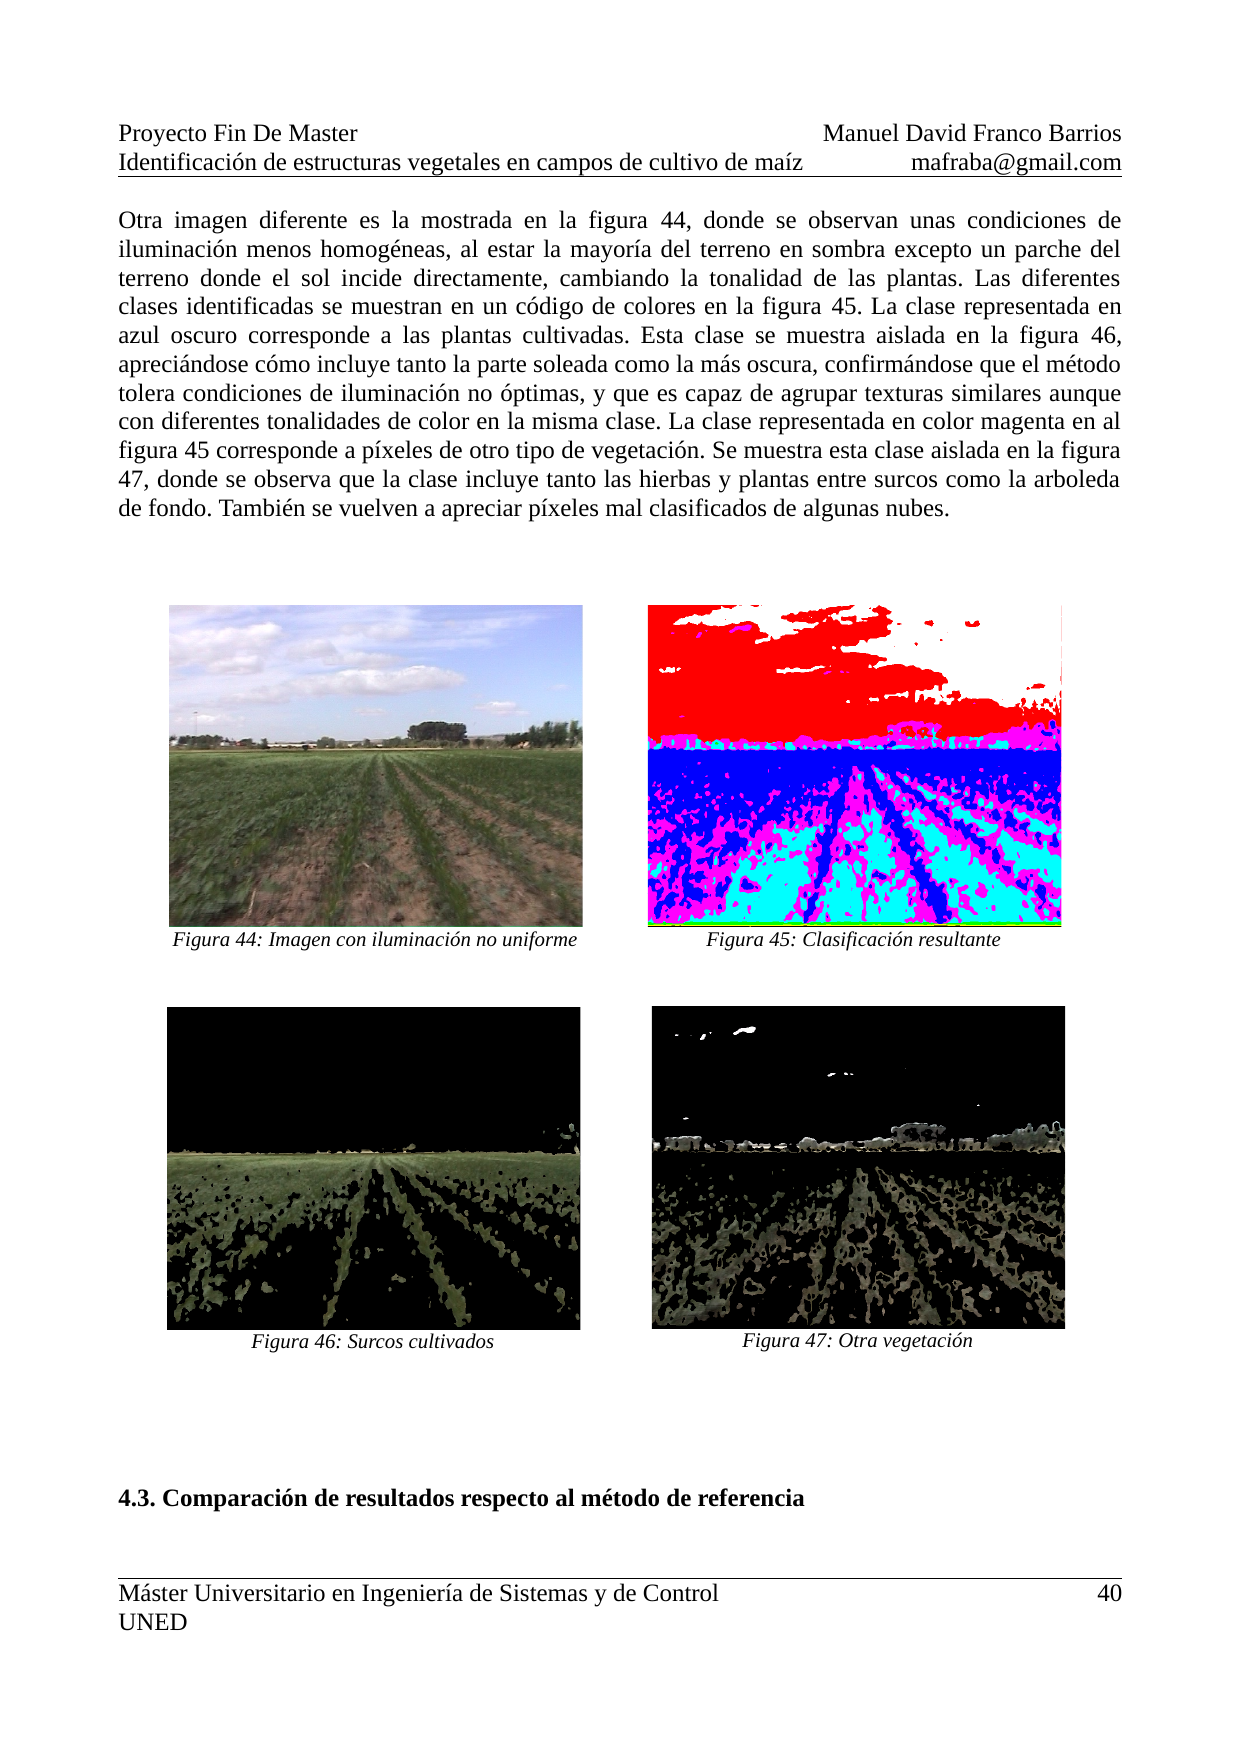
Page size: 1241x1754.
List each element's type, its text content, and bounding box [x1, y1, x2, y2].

text Figura 46: Surcos cultivados [167, 1330, 580, 1353]
picture [167, 1007, 581, 1330]
text [167, 997, 580, 1007]
picture [651, 1006, 1066, 1329]
subtitle 4.3. Comparación de resultados respecto al método de referencia [118, 1483, 1122, 1511]
text Otra imagen diferente es la mostrada en la figura 44, donde se observan unas condiciones de iluminación menos homogéneas, al estar la mayoría del terreno en sombra excepto un parche del terreno donde el sol incide directamente, cambiando la tonalidad de las plantas. Las diferentes clases identificadas se muestran en un código de colores en la figura 45. La clase representada en azul oscuro corresponde a las plantas cultivadas. Esta clase se muestra aislada en la figura 46, apreciándose cómo incluye tanto la parte soleada como la más oscura, confirmándose que el método tolera condiciones de iluminación no óptimas, y que es capaz de agrupar texturas similares aunque con diferentes tonalidades de color en la misma clase. La clase representada en color magenta en al figura 45 corresponde a píxeles de otro tipo de vegetación. Se muestra esta clase aislada en la figura 47, donde se observa que la clase incluye tanto las hierbas y plantas entre surcos como la arboleda de fondo. También se vuelven a apreciar píxeles mal clasificados de algunas nubes. [118, 205, 1122, 521]
picture [647, 605, 1062, 927]
text Figura 45: Clasificación resultante [648, 927, 1061, 951]
text Figura 47: Otra vegetación [652, 1329, 1065, 1352]
text Figura 44: Imagen con iluminación no uniforme [169, 927, 582, 951]
picture [169, 605, 583, 927]
